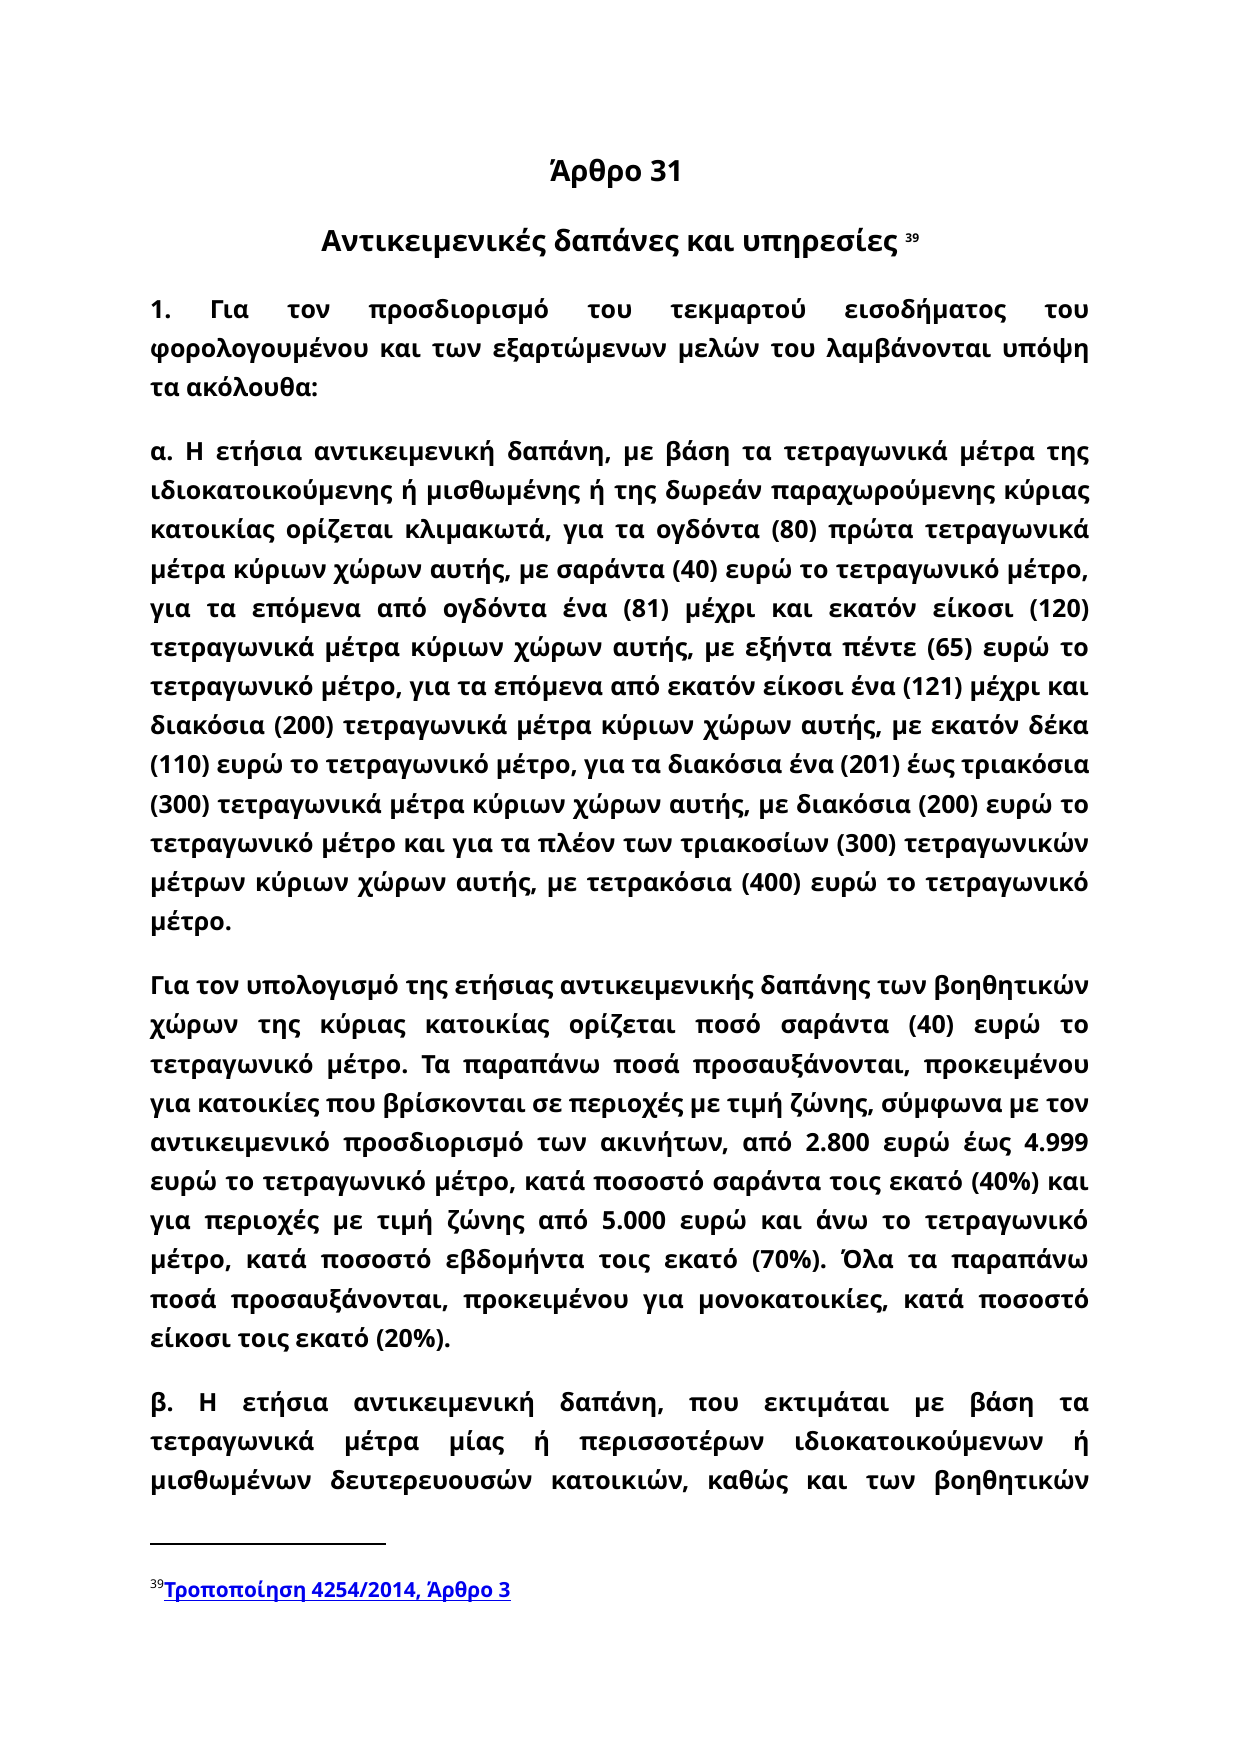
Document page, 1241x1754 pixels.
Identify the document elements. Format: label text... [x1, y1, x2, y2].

text Για τον υπολογισμό της ετήσιας αντικειμενικής δαπάνης των βοηθητικών χώρων της κύριας κατοικίας ορίζεται ποσό σαράντα (40) ευρώ το τετραγωνικό μέτρο. Τα παραπάνω ποσά προσαυξάνονται, προκειμένου για κατοικίες που βρίσκονται σε περιοχές με τιμή ζώνης, σύμφωνα με τον αντικειμενικό προσδιορισμό των ακινήτων, από 2.800 ευρώ έως 4.999 ευρώ το τετραγωνικό μέτρο, κατά ποσοστό σαράντα τοις εκατό (40%) και για περιοχές με τιμή ζώνης από 5.000 ευρώ και άνω το τετραγωνικό μέτρο, κατά ποσοστό εβδομήντα τοις εκατό (70%). Όλα τα παραπάνω ποσά προσαυξάνονται, προκειμένου για μονοκατοικίες, κατά ποσοστό είκοσι τοις εκατό (20%). [150, 968, 1090, 1354]
subtitle Αντικειμενικές δαπάνες και υπηρεσίες [150, 221, 1090, 260]
text Τροποποίηση 4254/2014, Άρθρο 3 [150, 1576, 1090, 1604]
subtitle Άρθρο 31 [150, 150, 1090, 190]
text 1. Για τον προσδιορισμό του τεκμαρτού εισοδήματος του φορολογουμένου και των εξαρτώμενων μελών του λαμβάνονται υπόψη τα ακόλουθα: [150, 291, 1090, 404]
text α. Η ετήσια αντικειμενική δαπάνη, με βάση τα τετραγωνικά μέτρα της ιδιοκατοικούμενης ή μισθωμένης ή της δωρεάν παραχωρούμενης κύριας κατοικίας ορίζεται κλιμακωτά, για τα ογδόντα (80) πρώτα τετραγωνικά μέτρα κύριων χώρων αυτής, με σαράντα (40) ευρώ το τετραγωνικό μέτρο, για τα επόμενα από ογδόντα ένα (81) μέχρι και εκατόν είκοσι (120) τετραγωνικά μέτρα κύριων χώρων αυτής, με εξήντα πέντε (65) ευρώ το τετραγωνικό μέτρο, για τα επόμενα από εκατόν είκοσι ένα (121) μέχρι και διακόσια (200) τετραγωνικά μέτρα κύριων χώρων αυτής, με εκατόν δέκα (110) ευρώ το τετραγωνικό μέτρο, για τα διακόσια ένα (201) έως τριακόσια (300) τετραγωνικά μέτρα κύριων χώρων αυτής, με διακόσια (200) ευρώ το τετραγωνικό μέτρο και για τα πλέον των τριακοσίων (300) τετραγωνικών μέτρων κύριων χώρων αυτής, με τετρακόσια (400) ευρώ το τετραγωνικό μέτρο. [150, 434, 1090, 938]
text β. Η ετήσια αντικειμενική δαπάνη, που εκτιμάται με βάση τα τετραγωνικά μέτρα μίας ή περισσοτέρων ιδιοκατοικούμενων ή μισθωμένων δευτερευουσών κατοικιών, καθώς και των βοηθητικών [150, 1384, 1090, 1497]
